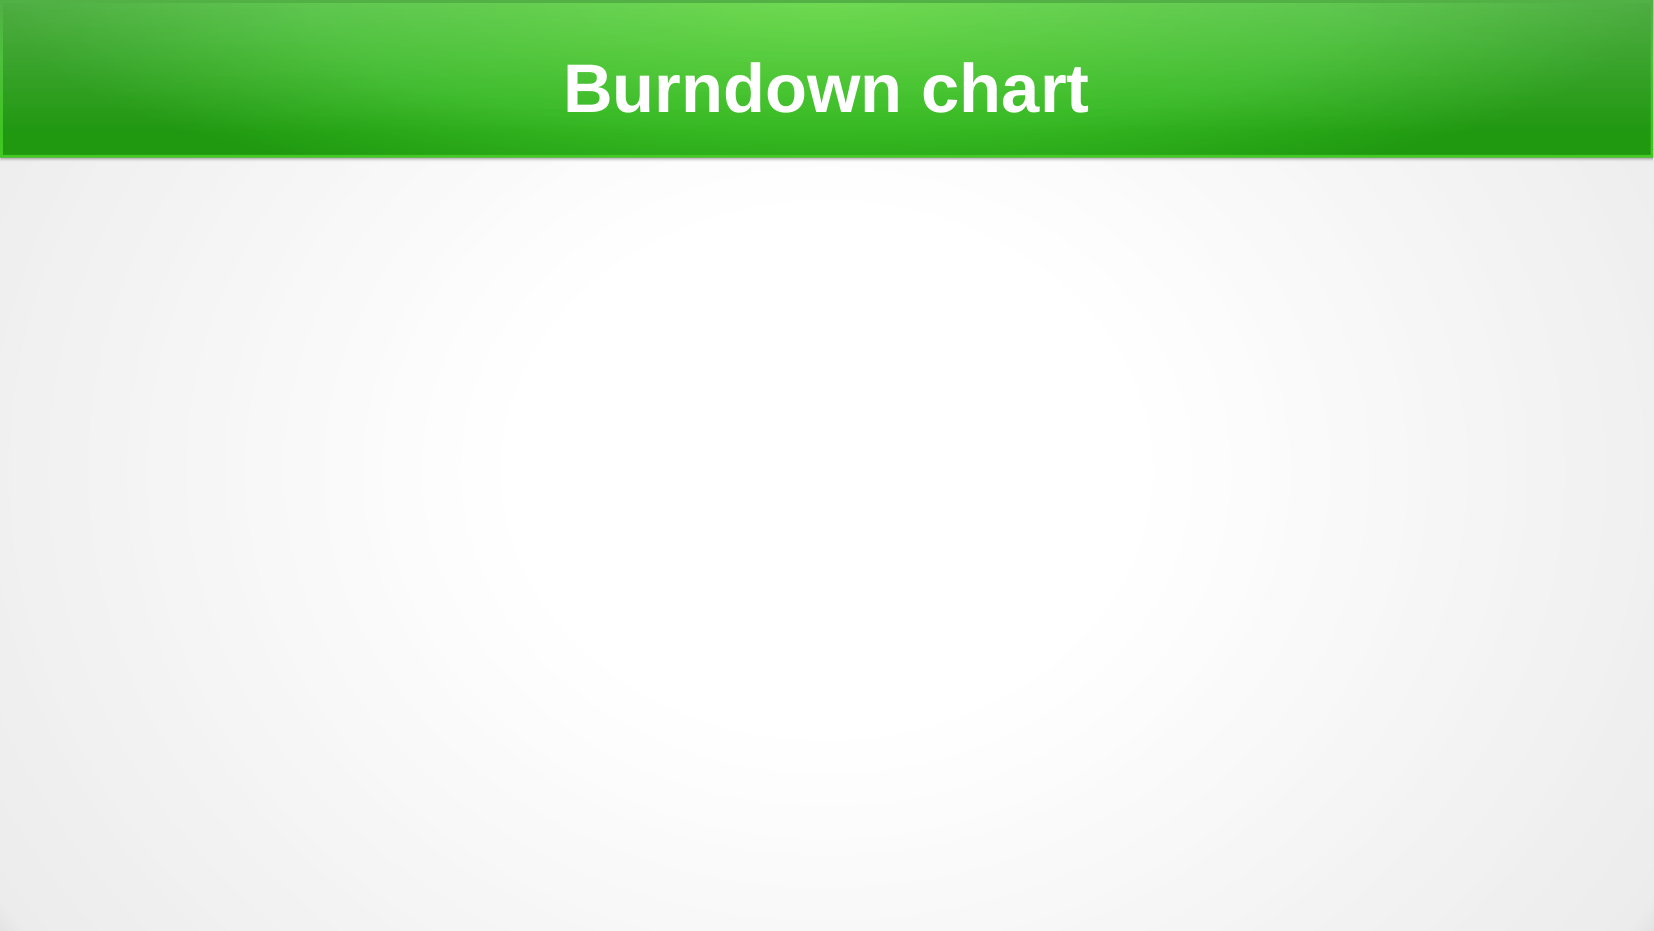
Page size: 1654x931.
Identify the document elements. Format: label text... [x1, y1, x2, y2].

title Burndown chart [82, 35, 1571, 142]
